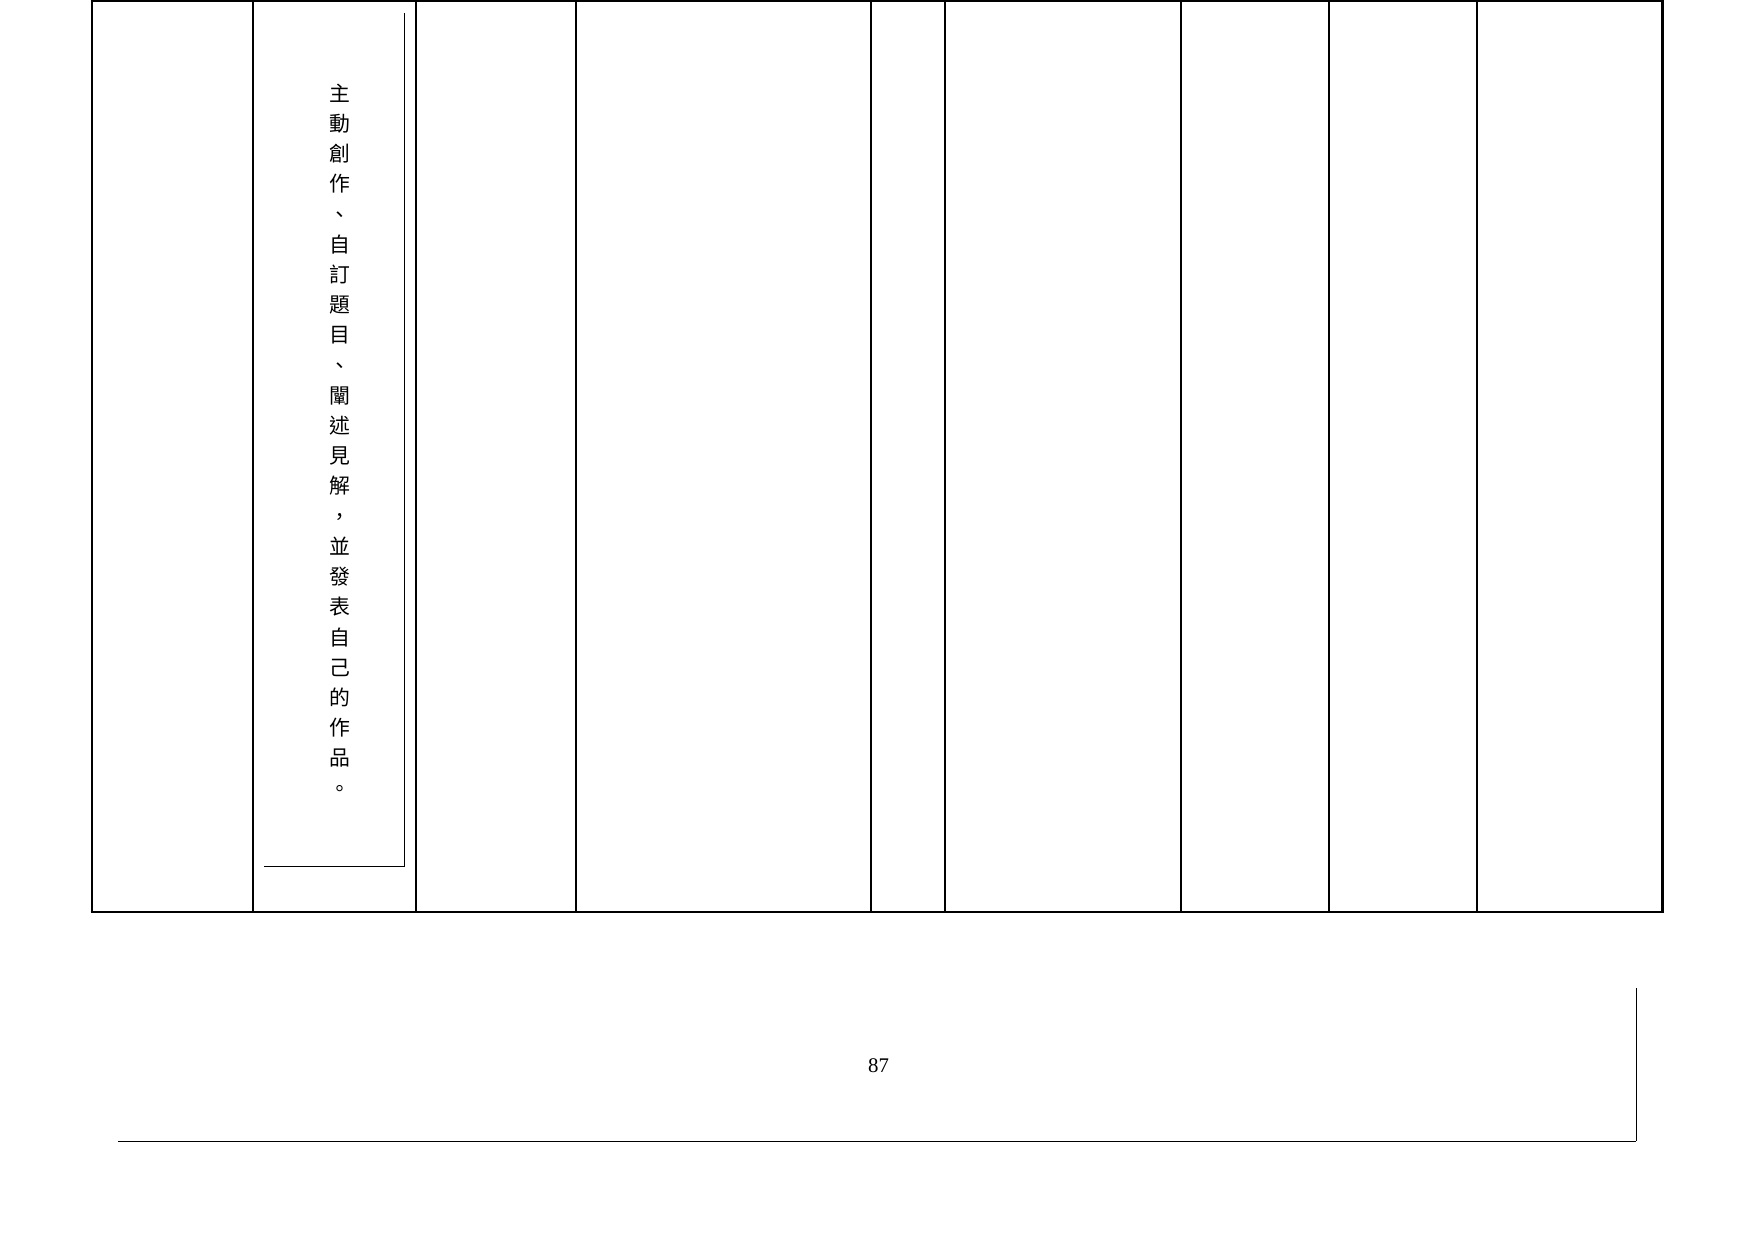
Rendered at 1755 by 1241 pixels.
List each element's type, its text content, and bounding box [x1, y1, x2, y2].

table_cell [417, 2, 575, 911]
table_cell [946, 2, 1180, 911]
table_cell [872, 2, 944, 911]
table_cell [577, 2, 870, 911]
table_cell [93, 2, 252, 911]
table_cell [1330, 2, 1476, 911]
table_cell [1182, 2, 1328, 911]
table_cell 主動創作、自訂題目、闡述見解，並發表自己的作品。 [254, 2, 415, 911]
table_cell [1478, 2, 1661, 911]
